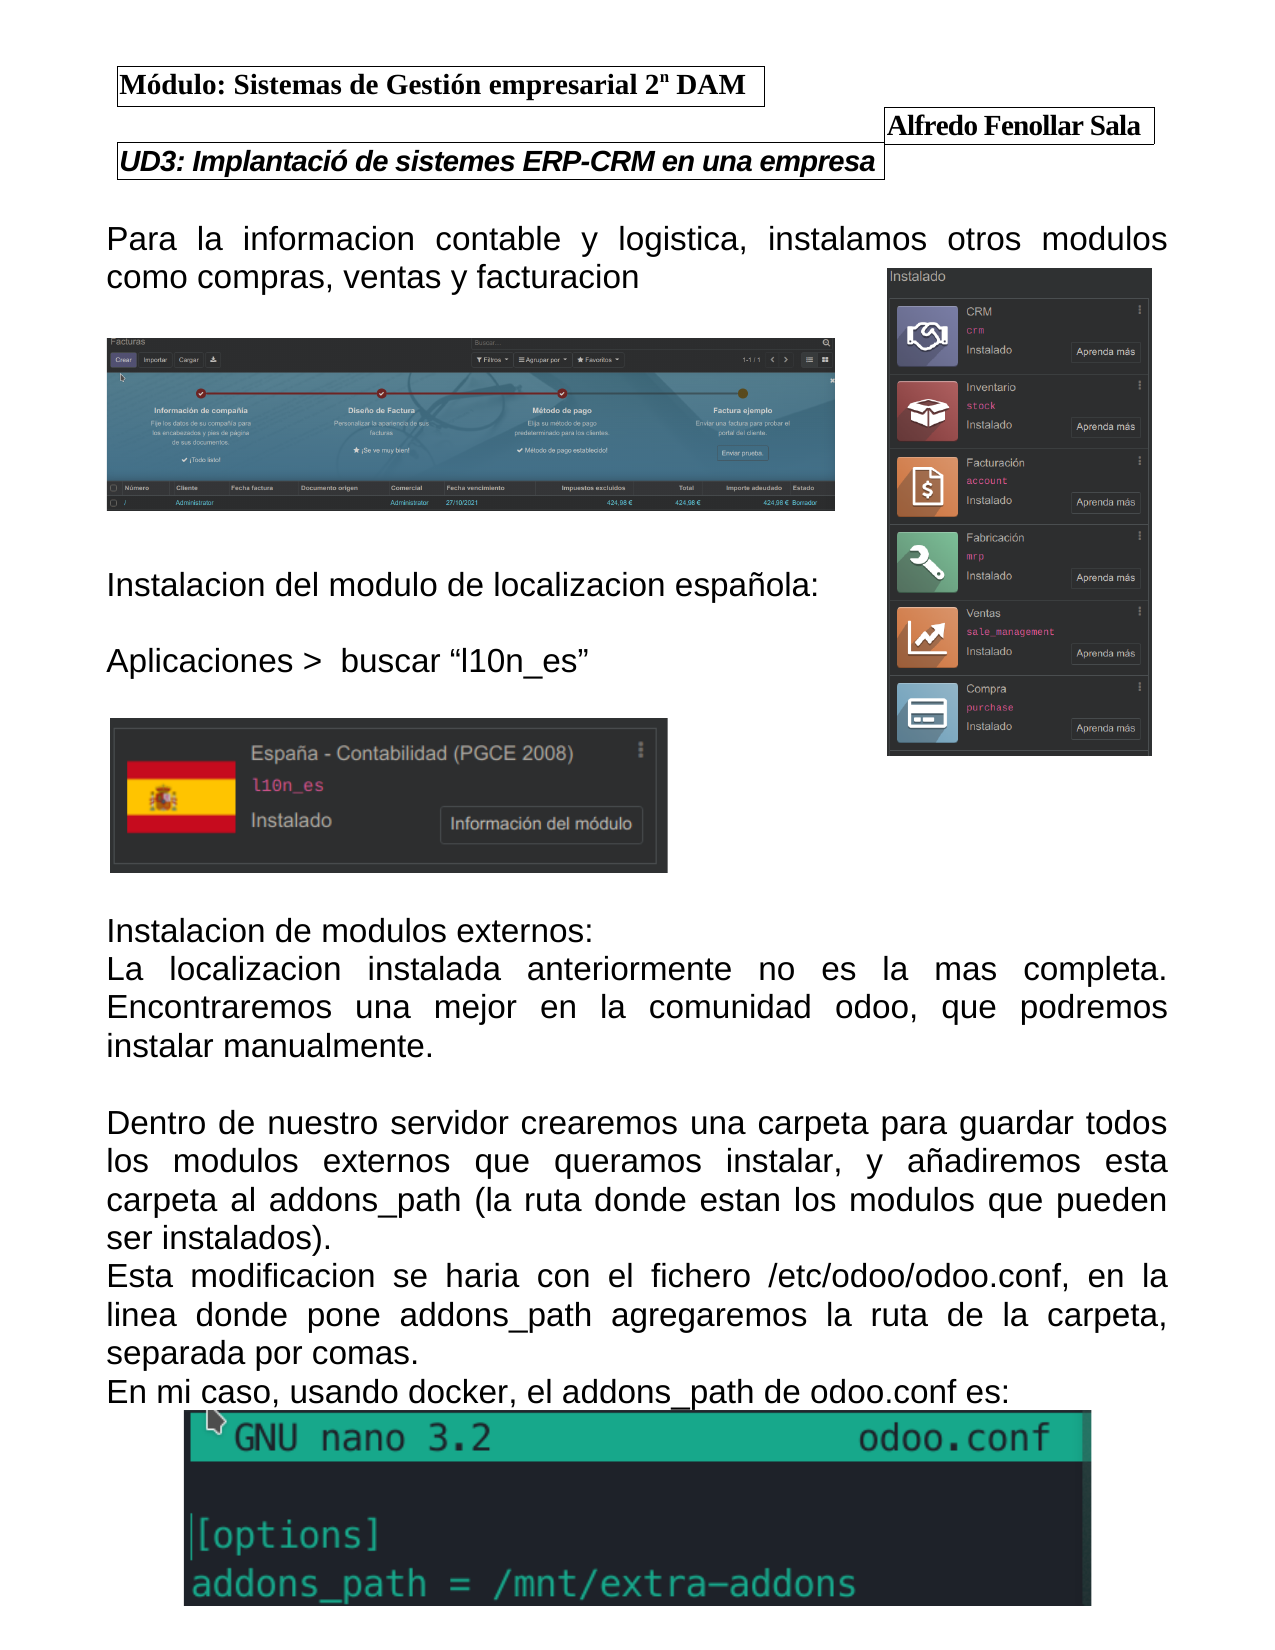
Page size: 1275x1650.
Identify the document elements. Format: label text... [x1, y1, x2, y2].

picture [106, 338, 835, 511]
text En mi caso, usando docker, el addons_path de odoo.conf es: [106, 1372, 1169, 1410]
text Instalacion de modulos externos: [106, 911, 1169, 949]
text Para la informacion contable y logistica, instalamos otros modulos como compras, ventas y facturacion [106, 219, 1169, 296]
text Dentro de nuestro servidor crearemos una carpeta para guardar todos los modulos externos que queramos instalar, y añadiremos esta carpeta al addons_path (la ruta donde estan los modulos que pueden ser instalados). [106, 1103, 1169, 1257]
text La localizacion instalada anteriormente no es la mas completa. Encontraremos una mejor en la comunidad odoo, que podremos instalar manualmente. [106, 949, 1169, 1064]
text Instalacion del modulo de localizacion española: [106, 565, 887, 603]
text Esta modificacion se haria con el fichero /etc/odoo/odoo.conf, en la linea donde pone addons_path agregaremos la ruta de la carpeta, separada por comas. [106, 1257, 1169, 1372]
text Aplicaciones > buscar “l10n_es” [106, 642, 887, 680]
picture [183, 1410, 1092, 1606]
text [1152, 642, 1169, 680]
picture [110, 718, 668, 873]
picture [887, 268, 1152, 756]
